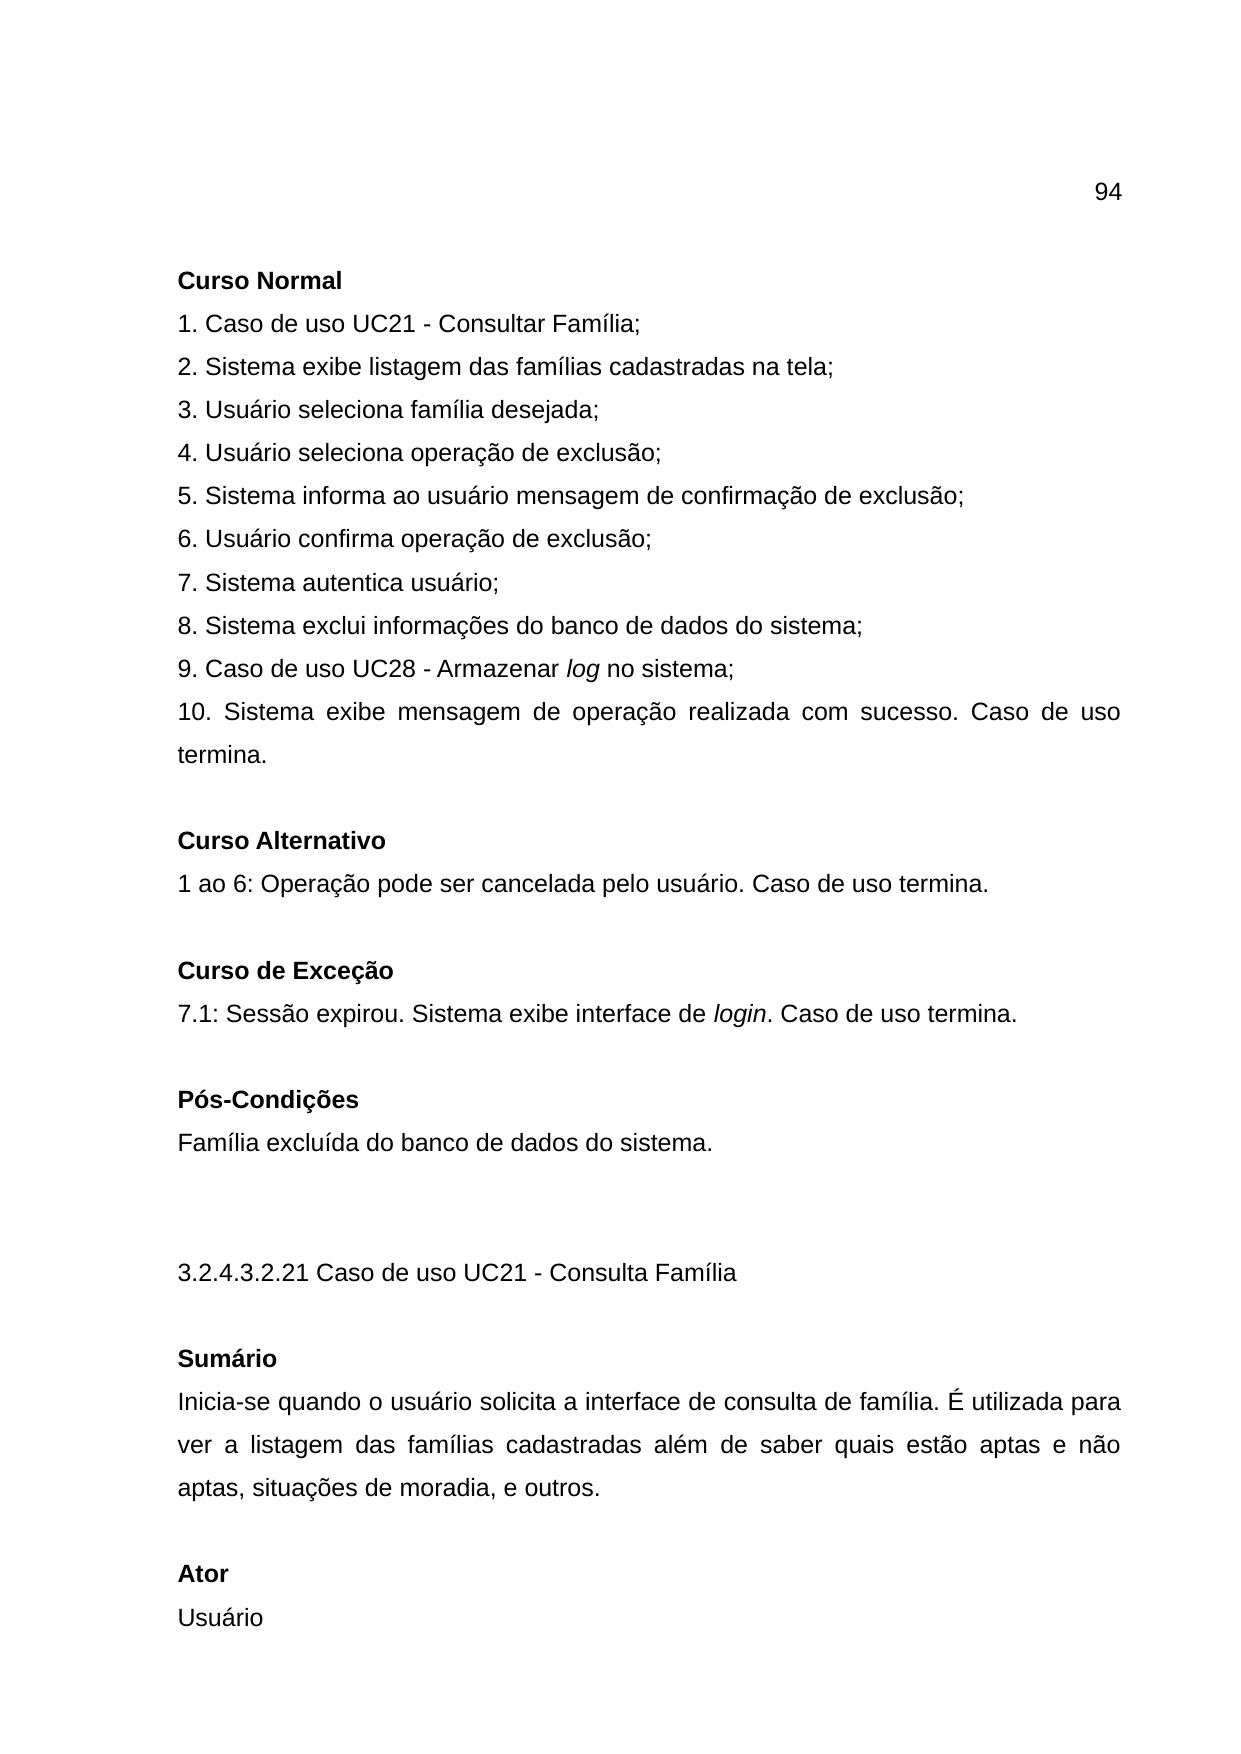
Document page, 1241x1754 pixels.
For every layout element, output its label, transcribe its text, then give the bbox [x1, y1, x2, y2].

text 6. Usuário confirma operação de exclusão; [177, 524, 1122, 553]
text 4. Usuário seleciona operação de exclusão; [177, 438, 1122, 467]
text Pós-Condições [177, 1085, 1122, 1114]
text Ator [177, 1559, 1122, 1588]
text Inicia-se quando o usuário solicita a interface de consulta de família. É utilizada para ver a listagem das famílias cadastradas além de saber quais estão aptas e não aptas, situações de moradia, e outros. [177, 1387, 1122, 1502]
text 8. Sistema exclui informações do banco de dados do sistema; [177, 611, 1122, 639]
text 10. Sistema exibe mensagem de operação realizada com sucesso. Caso de uso termina. [177, 697, 1122, 769]
text 2. Sistema exibe listagem das famílias cadastradas na tela; [177, 352, 1122, 381]
text Curso Alternativo [177, 826, 1122, 855]
text 7.1: Sessão expirou. Sistema exibe interface de login. Caso de uso termina. [177, 999, 1122, 1028]
text Usuário [177, 1603, 1122, 1631]
text Família excluída do banco de dados do sistema. [177, 1128, 1122, 1157]
text 9. Caso de uso UC28 - Armazenar log no sistema; [177, 654, 1122, 683]
text 5. Sistema informa ao usuário mensagem de confirmação de exclusão; [177, 481, 1122, 510]
text 1 ao 6: Operação pode ser cancelada pelo usuário. Caso de uso termina. [177, 869, 1122, 898]
text 3.2.4.3.2.21 Caso de uso UC21 - Consulta Família [177, 1258, 1122, 1286]
text 3. Usuário seleciona família desejada; [177, 395, 1122, 424]
text 1. Caso de uso UC21 - Consultar Família; [177, 309, 1122, 338]
text Sumário [177, 1344, 1122, 1373]
text Curso de Exceção [177, 956, 1122, 984]
text Curso Normal [177, 266, 1122, 294]
text 7. Sistema autentica usuário; [177, 568, 1122, 596]
